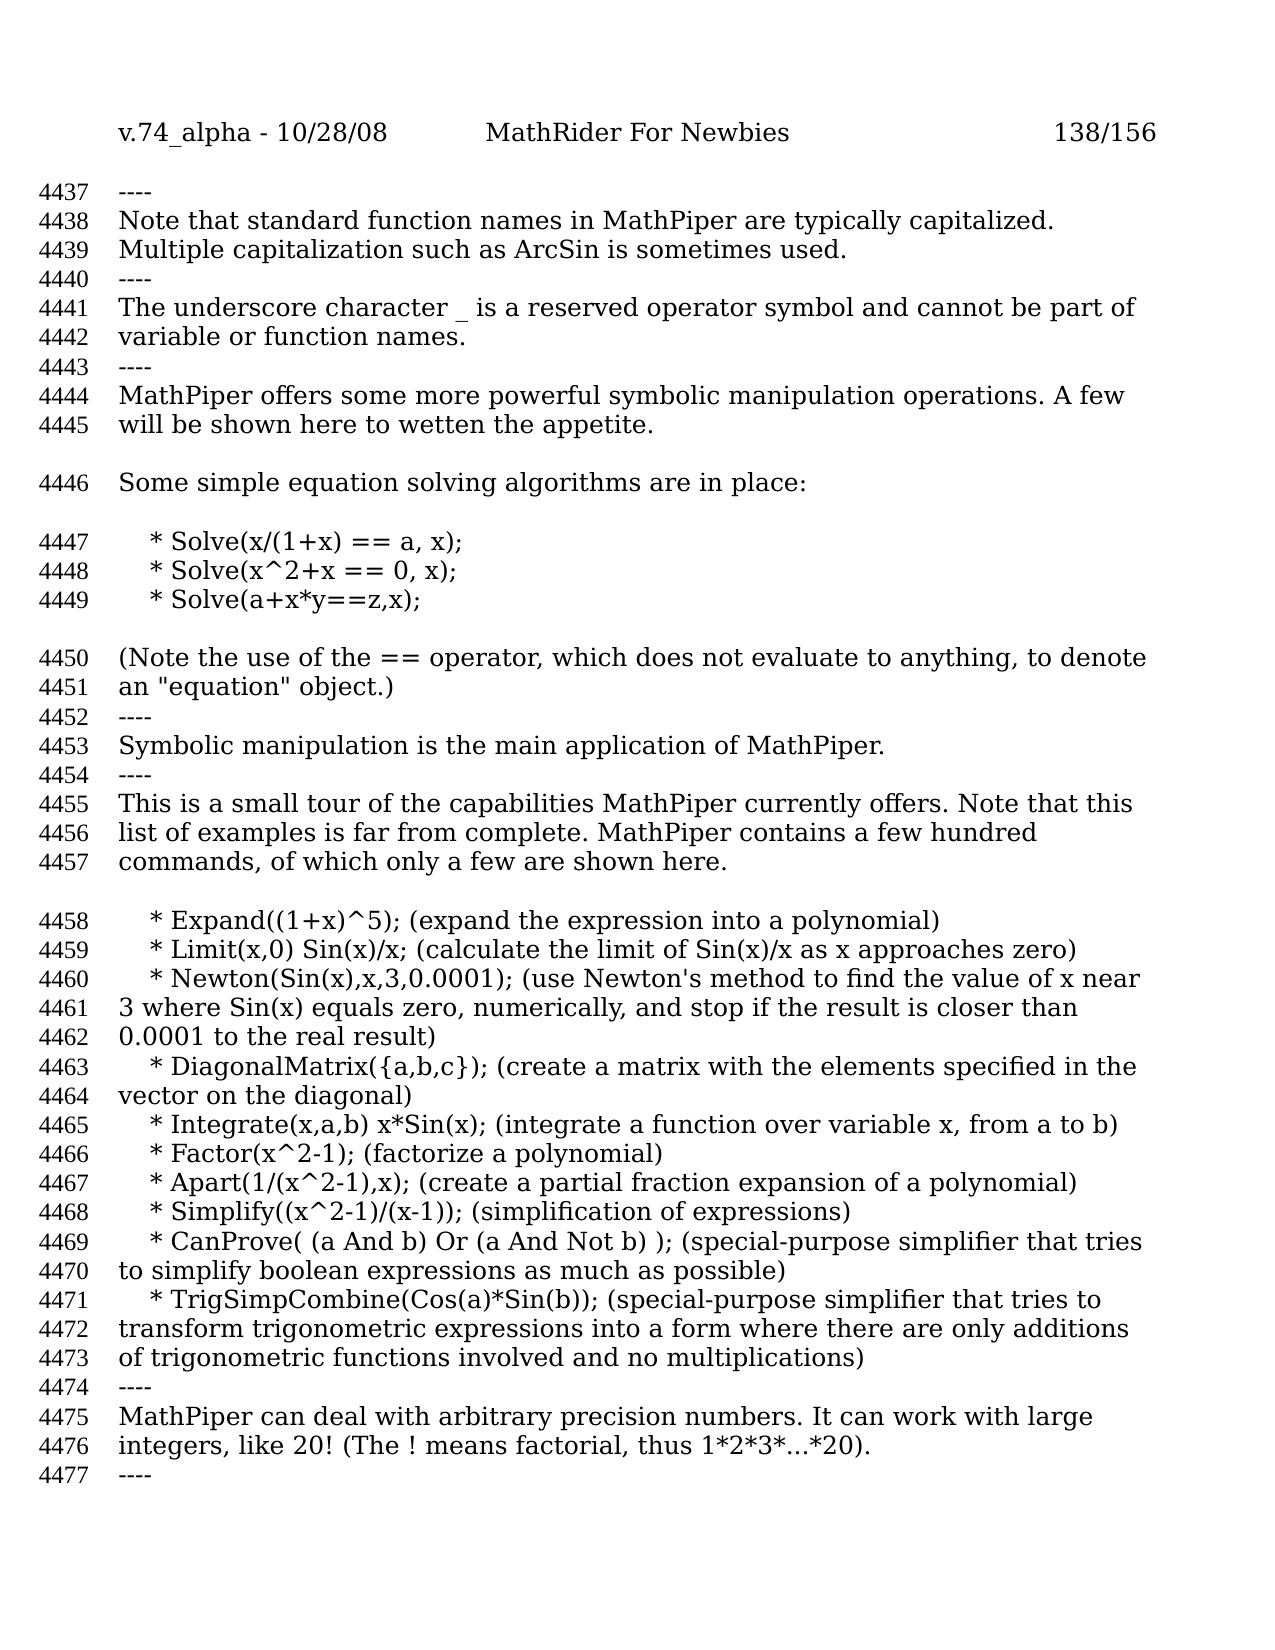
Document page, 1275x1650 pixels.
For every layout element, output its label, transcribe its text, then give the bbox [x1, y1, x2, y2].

text Symbolic manipulation is the main application of MathPiper. [118, 731, 1157, 760]
text * Integrate(x,a,b) x*Sin(x); (integrate a function over variable x, from a to b) [118, 1110, 1157, 1139]
text * Solve(x/(1+x) == a, x); [118, 527, 1157, 556]
text ---- [118, 177, 1157, 206]
text MathPiper can deal with arbitrary precision numbers. It can work with large integers, like 20! (The ! means factorial, thus 1*2*3*...*20). [118, 1402, 1157, 1460]
text ---- [118, 702, 1157, 731]
text This is a small tour of the capabilities MathPiper currently offers. Note that this list of examples is far from complete. MathPiper contains a few hundred commands, of which only a few are shown here. [118, 789, 1157, 877]
text * TrigSimpCombine(Cos(a)*Sin(b)); (special-purpose simplifier that tries to transform trigonometric expressions into a form where there are only additions of trigonometric functions involved and no multiplications) [118, 1285, 1157, 1373]
text * Apart(1/(x^2-1),x); (create a partial fraction expansion of a polynomial) [118, 1168, 1157, 1198]
text * DiagonalMatrix({a,b,c}); (create a matrix with the elements specified in the vector on the diagonal) [118, 1052, 1157, 1110]
text Note that standard function names in MathPiper are typically capitalized. Multiple capitalization such as ArcSin is sometimes used. [118, 206, 1157, 264]
text Some simple equation solving algorithms are in place: [118, 468, 1157, 498]
text ---- [118, 1460, 1157, 1489]
text * Newton(Sin(x),x,3,0.0001); (use Newton's method to find the value of x near 3 where Sin(x) equals zero, numerically, and stop if the result is closer than 0.0001 to the real result) [118, 964, 1157, 1052]
text MathPiper offers some more powerful symbolic manipulation operations. A few will be shown here to wetten the appetite. [118, 381, 1157, 439]
text * Expand((1+x)^5); (expand the expression into a polynomial) [118, 906, 1157, 935]
text ---- [118, 352, 1157, 381]
text ---- [118, 1373, 1157, 1402]
text * Solve(x^2+x == 0, x); [118, 556, 1157, 585]
text The underscore character _ is a reserved operator symbol and cannot be part of variable or function names. [118, 293, 1157, 352]
text * Simplify((x^2-1)/(x-1)); (simplification of expressions) [118, 1198, 1157, 1227]
text * Limit(x,0) Sin(x)/x; (calculate the limit of Sin(x)/x as x approaches zero) [118, 935, 1157, 964]
text * Solve(a+x*y==z,x); [118, 585, 1157, 614]
text (Note the use of the == operator, which does not evaluate to anything, to denote an "equation" object.) [118, 643, 1157, 702]
text * CanProve( (a And b) Or (a And Not b) ); (special-purpose simplifier that tries to simplify boolean expressions as much as possible) [118, 1227, 1157, 1285]
text ---- [118, 264, 1157, 293]
text ---- [118, 760, 1157, 789]
text * Factor(x^2-1); (factorize a polynomial) [118, 1139, 1157, 1168]
